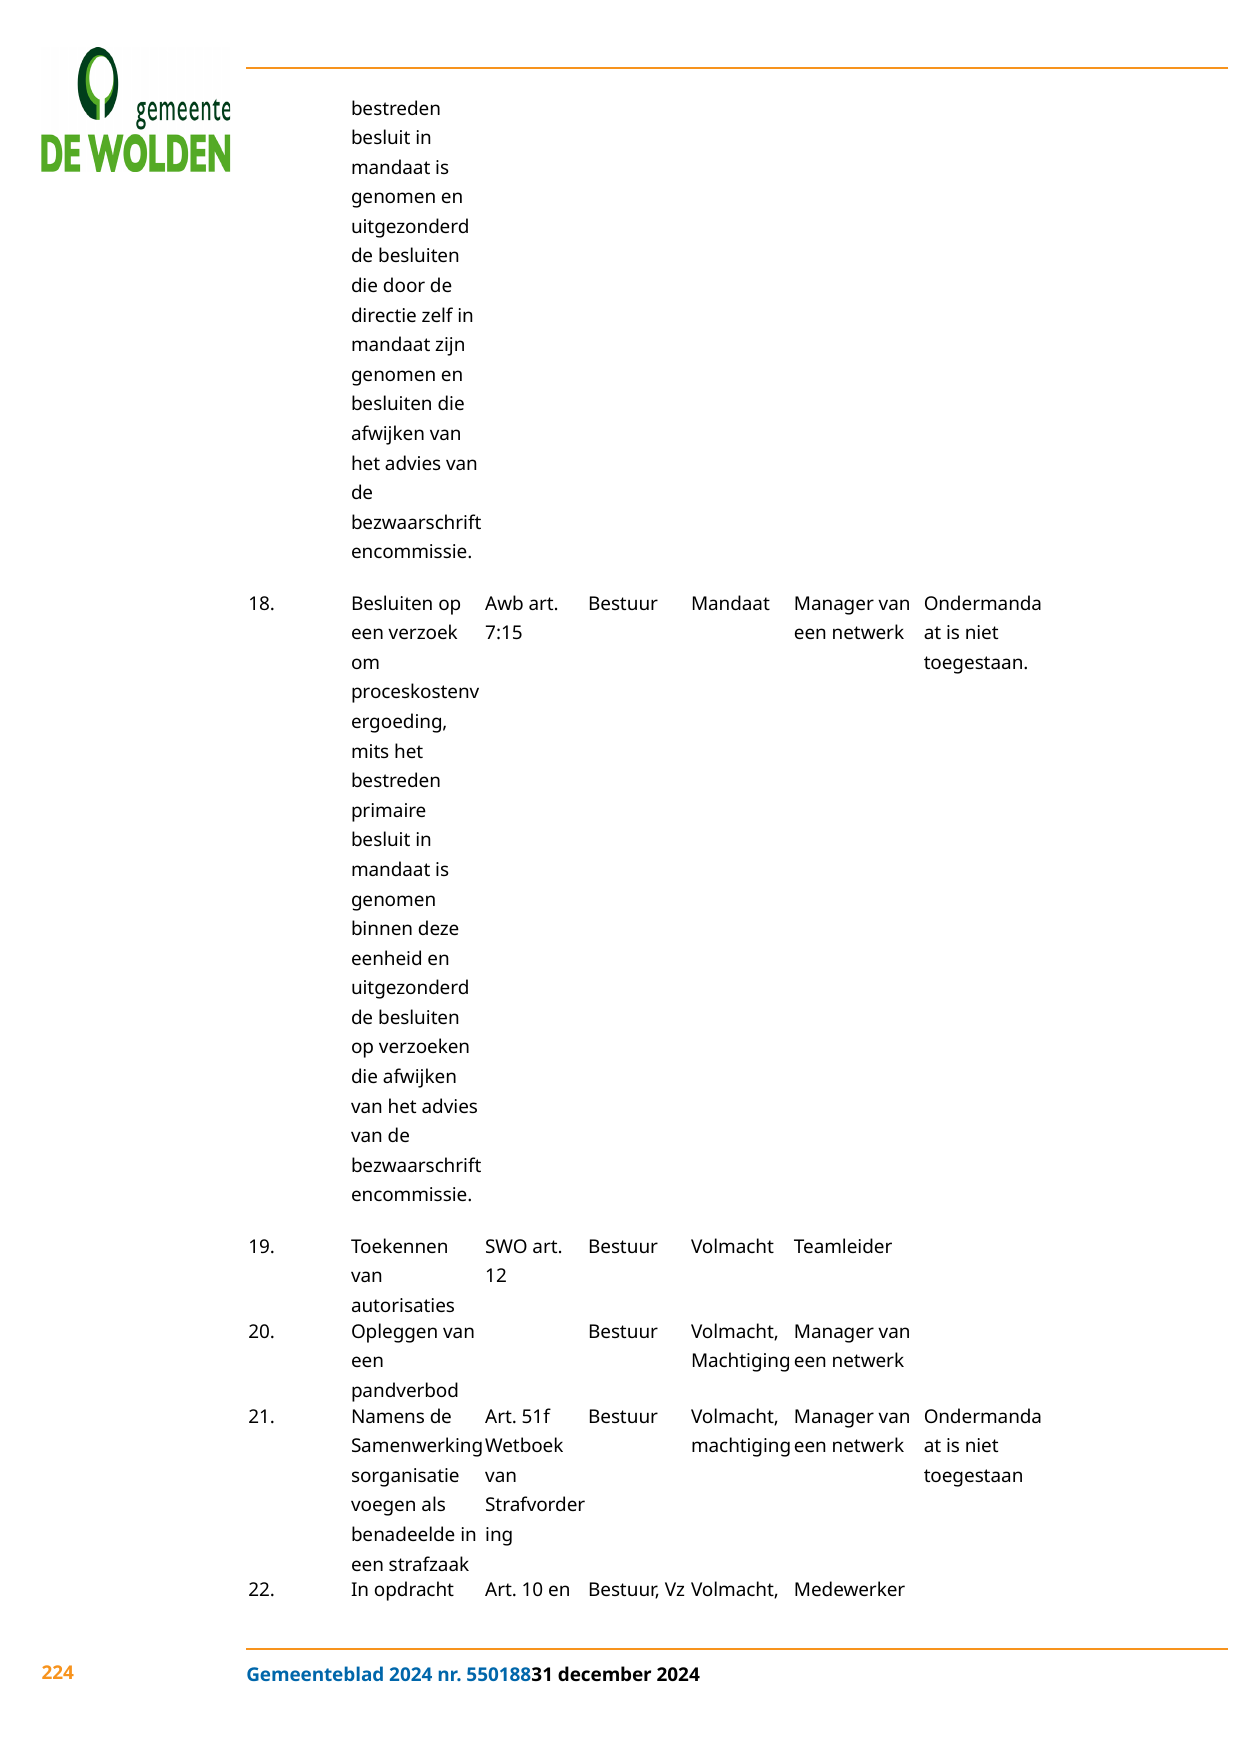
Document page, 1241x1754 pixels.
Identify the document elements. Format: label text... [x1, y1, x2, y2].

table_cell [924, 95, 1049, 564]
table_cell [924, 1208, 1049, 1233]
table_cell [485, 564, 588, 590]
table_cell [248, 95, 351, 564]
table_cell [1049, 1577, 1152, 1602]
table_cell [1049, 1403, 1152, 1577]
table_cell [924, 1318, 1049, 1403]
table_cell Opleggen van een pandverbod [351, 1318, 485, 1403]
picture [41, 47, 231, 172]
table_cell [794, 1208, 923, 1233]
table_cell [485, 1318, 588, 1403]
table_cell [1049, 590, 1152, 1207]
table_cell Ondermandaat is niet toegestaan. [924, 590, 1049, 1207]
table_cell [1049, 564, 1152, 590]
table_cell [588, 564, 691, 590]
table_cell [1049, 1233, 1152, 1318]
table_cell Namens de Samenwerkingsorganisatie voegen als benadeelde in een strafzaak [351, 1403, 485, 1577]
table_cell [248, 564, 351, 590]
table_cell [691, 95, 794, 564]
table_cell bestreden besluit in mandaat is genomen en uitgezonderd de besluiten die door de directie zelf in mandaat zijn genomen en besluiten die afwijken van het advies van de bezwaarschriftencommissie. [351, 95, 485, 564]
table_cell Ondermandaat is niet toegestaan [924, 1403, 1049, 1577]
table_cell Bestuur [588, 1233, 691, 1318]
table_cell Art. 10 en [485, 1577, 588, 1602]
table_cell Awb art. 7:15 [485, 590, 588, 1207]
table_cell Teamleider [794, 1233, 923, 1318]
table_cell [924, 1577, 1049, 1602]
table_cell [1049, 1208, 1152, 1233]
table_cell Volmacht, machtiging [691, 1403, 794, 1577]
table_cell Toekennen van autorisaties [351, 1233, 485, 1318]
table_cell In opdracht [351, 1577, 485, 1602]
table_cell [1049, 1318, 1152, 1403]
table_cell 21. [248, 1403, 351, 1577]
table_cell [351, 1208, 485, 1233]
table_cell Volmacht, Machtiging [691, 1318, 794, 1403]
table_cell [485, 1208, 588, 1233]
table_cell Bestuur [588, 1403, 691, 1577]
table_cell [924, 1233, 1049, 1318]
table_cell Manager van een netwerk [794, 1318, 923, 1403]
table_cell SWO art. 12 [485, 1233, 588, 1318]
table_cell Manager van een netwerk [794, 1403, 923, 1577]
table_cell Bestuur [588, 1318, 691, 1403]
table_cell [588, 95, 691, 564]
table_cell Medewerker [794, 1577, 923, 1602]
table_cell 19. [248, 1233, 351, 1318]
table_cell Manager van een netwerk [794, 590, 923, 1207]
table_cell [248, 1208, 351, 1233]
table_cell Volmacht [691, 1233, 794, 1318]
table_cell [794, 95, 923, 564]
table_cell [351, 564, 485, 590]
table_cell 22. [248, 1577, 351, 1602]
table_cell 20. [248, 1318, 351, 1403]
table_cell [691, 564, 794, 590]
table_cell 18. [248, 590, 351, 1207]
table_cell [794, 564, 923, 590]
table_cell [924, 564, 1049, 590]
table_cell Volmacht, [691, 1577, 794, 1602]
table_cell [691, 1208, 794, 1233]
table_cell [485, 95, 588, 564]
table_cell Bestuur [588, 590, 691, 1207]
table_cell Bestuur, Vz [588, 1577, 691, 1602]
table_cell Art. 51f Wetboek van Strafvordering [485, 1403, 588, 1577]
table_cell [588, 1208, 691, 1233]
table_cell Besluiten op een verzoek om proceskostenvergoeding, mits het bestreden primaire besluit in mandaat is genomen binnen deze eenheid en uitgezonderd de besluiten op verzoeken die afwijken van het advies van de bezwaarschriftencommissie. [351, 590, 485, 1207]
table_cell Mandaat [691, 590, 794, 1207]
